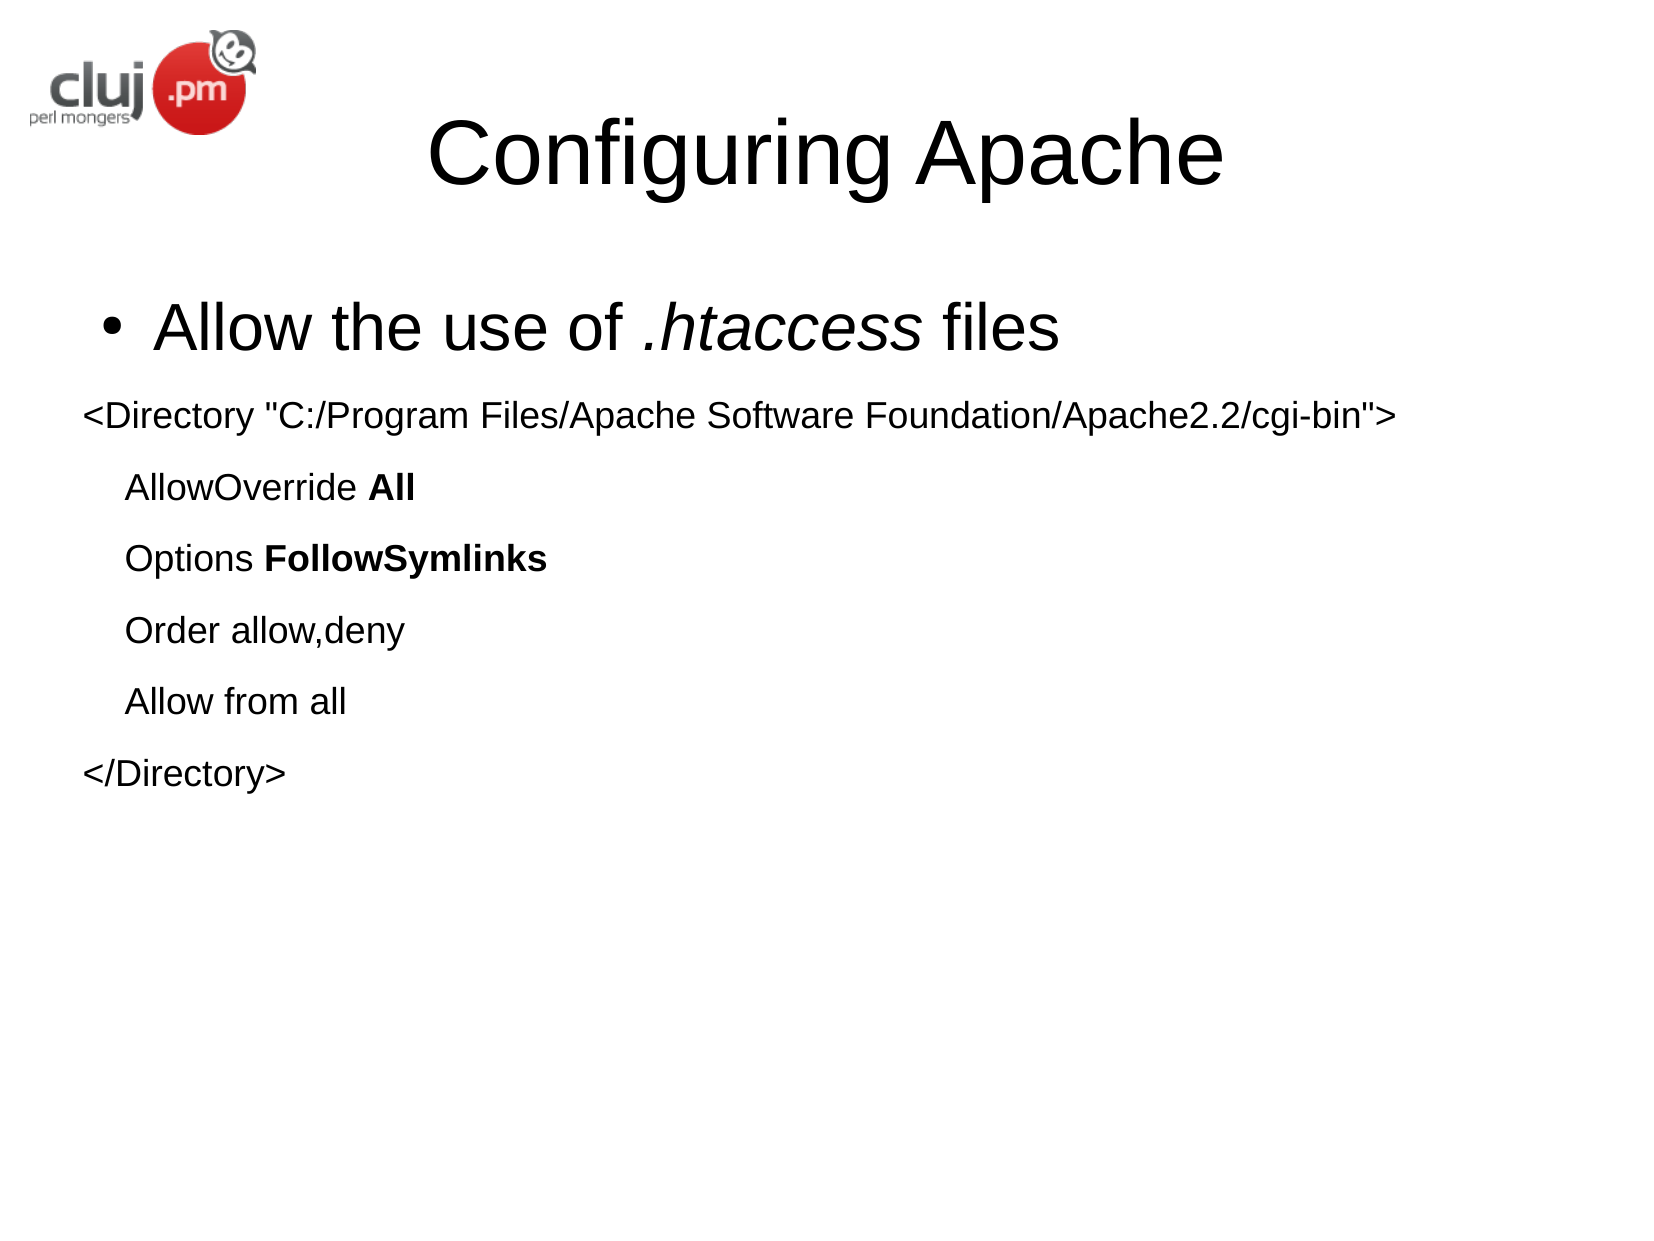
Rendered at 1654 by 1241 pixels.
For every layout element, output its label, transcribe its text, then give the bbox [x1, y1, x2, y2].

picture [30, 30, 256, 135]
list Allow the use of .htaccess files <Directory "C:/Program Files/Apache Software Foundation/Apache2.2/cgi-bin"> AllowOverride All Options FollowSymlinks Order allow,deny Allow from all </Directory> [82, 290, 1538, 1010]
title Configuring Apache [82, 49, 1571, 257]
